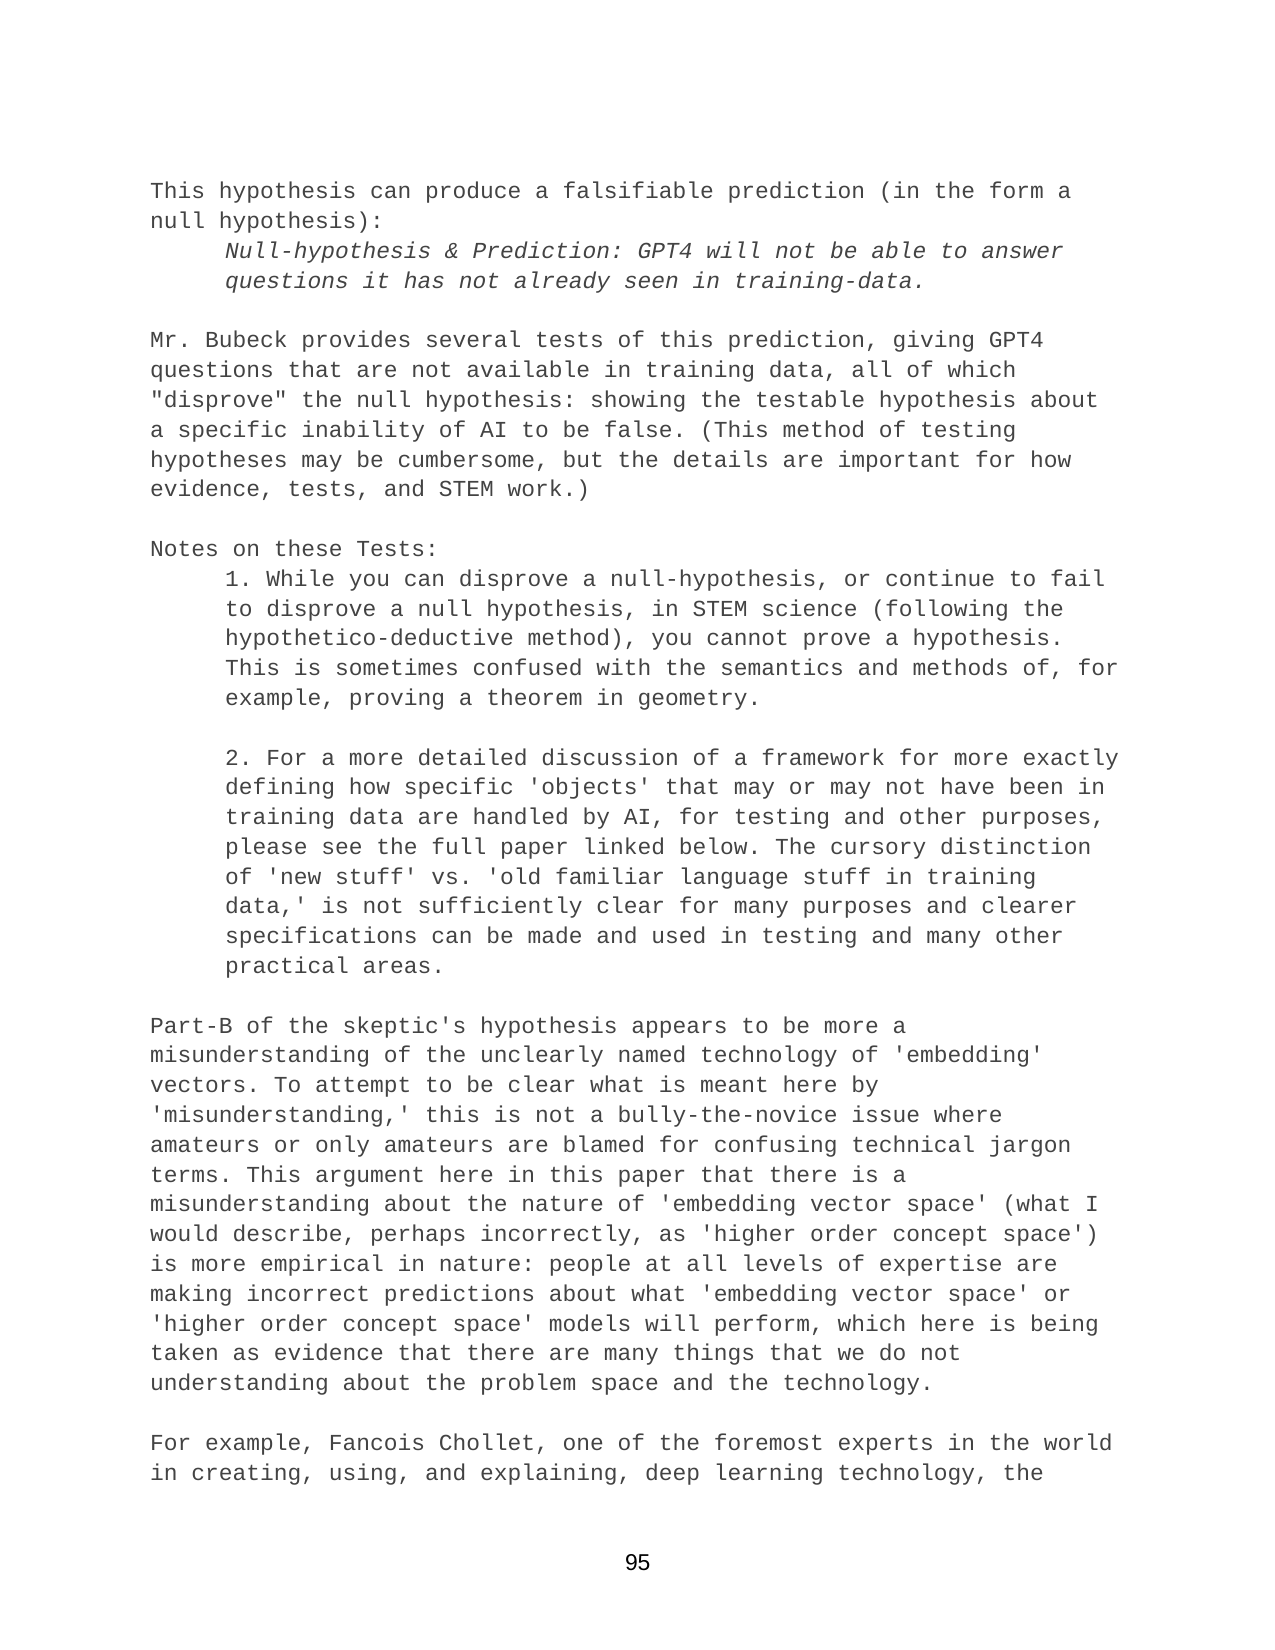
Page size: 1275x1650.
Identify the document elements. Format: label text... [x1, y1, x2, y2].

text Part-B of the skeptic's hypothesis appears to be more a misunderstanding of the unclearly named technology of 'embedding' vectors. To attempt to be clear what is meant here by 'misunderstanding,' this is not a bully-the-novice issue where amateurs or only amateurs are blamed for confusing technical jargon terms. This argument here in this paper that there is a misunderstanding about the nature of 'embedding vector space' (what I would describe, perhaps incorrectly, as 'higher order concept space') is more empirical in nature: people at all levels of expertise are making incorrect predictions about what 'embedding vector space' or 'higher order concept space' models will perform, which here is being taken as evidence that there are many things that we do not understanding about the problem space and the technology. [150, 1014, 1125, 1397]
text 2. For a more detailed discussion of a framework for more exactly defining how specific 'objects' that may or may not have been in training data are handled by AI, for testing and other purposes, please see the full paper linked below. The cursory distinction of 'new stuff' vs. 'old familiar language stuff in training data,' is not sufficiently clear for many purposes and clearer specifications can be made and used in testing and many other practical areas. [225, 746, 1125, 980]
text Mr. Bubeck provides several tests of this prediction, giving GPT4 questions that are not available in training data, all of which "disprove" the null hypothesis: showing the testable hypothesis about a specific inability of AI to be false. (This method of testing hypotheses may be cumbersome, but the details are important for how evidence, tests, and STEM work.) [150, 329, 1125, 504]
text For example, Fancois Chollet, one of the foremost experts in the world in creating, using, and explaining, deep learning technology, the [150, 1431, 1125, 1487]
text Notes on these Tests: [150, 537, 1125, 563]
text 1. While you can disprove a null-hypothesis, or continue to fail to disprove a null hypothesis, in STEM science (following the hypothetico-deductive method), you cannot prove a hypothesis. This is sometimes confused with the semantics and methods of, for example, proving a theorem in geometry. [225, 567, 1125, 712]
text Null-hypothesis & Prediction: GPT4 will not be able to answer questions it has not already seen in training-data. [225, 239, 1125, 295]
text This hypothesis can produce a falsifiable prediction (in the form a null hypothesis): [150, 180, 1125, 236]
